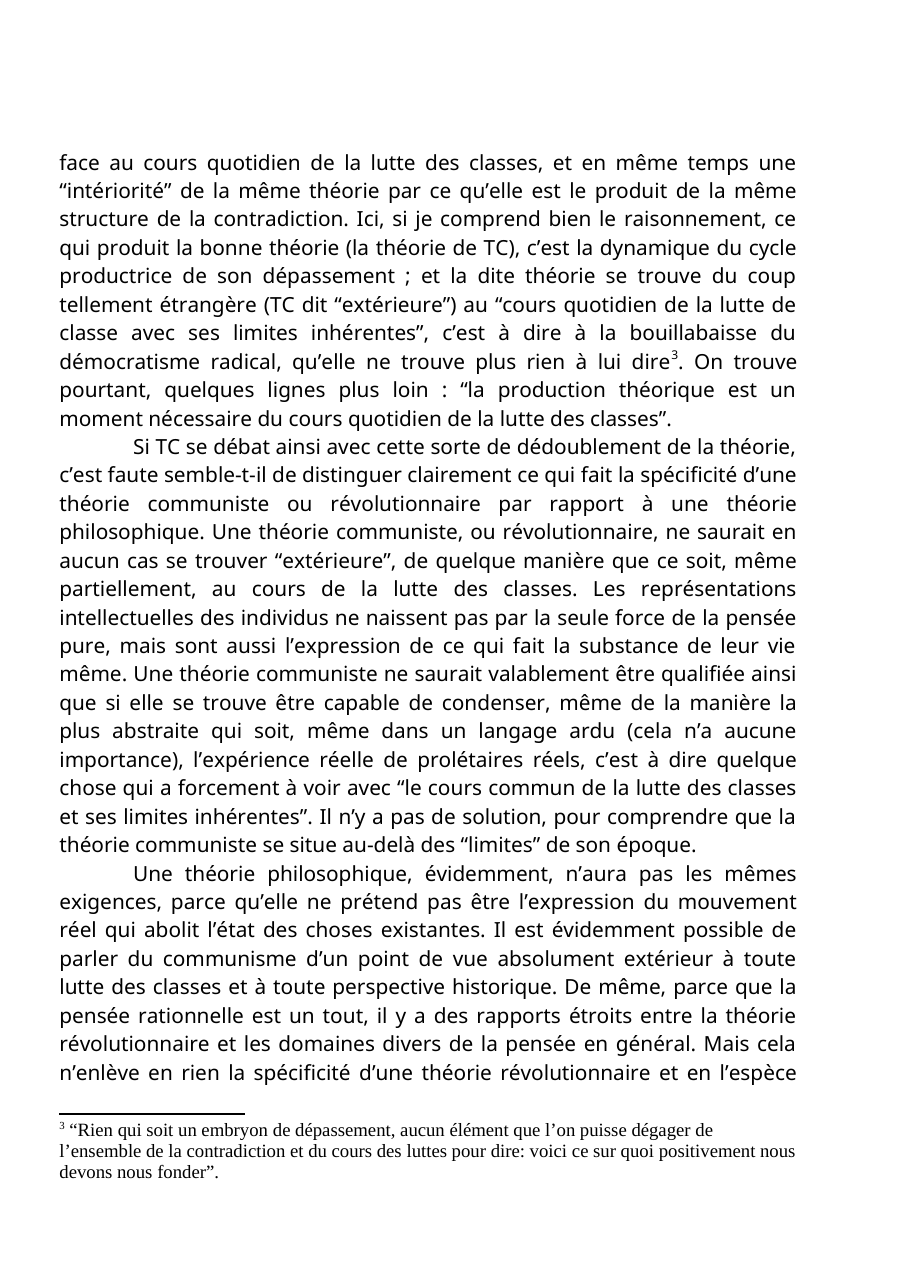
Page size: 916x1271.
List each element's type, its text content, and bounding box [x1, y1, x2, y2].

text Si TC se débat ainsi avec cette sorte de dédoublement de la théorie, c’est faute semble-t-il de distinguer clairement ce qui fait la spécificité d’une théorie communiste ou révolutionnaire par rapport à une théorie philosophique. Une théorie communiste, ou révolutionnaire, ne saurait en aucun cas se trouver “extérieure”, de quelque manière que ce soit, même partiellement, au cours de la lutte des classes. Les représentations intellectuelles des individus ne naissent pas par la seule force de la pensée pure, mais sont aussi l’expression de ce qui fait la substance de leur vie même. Une théorie communiste ne saurait valablement être qualifiée ainsi que si elle se trouve être capable de condenser, même de la manière la plus abstraite qui soit, même dans un langage ardu (cela n’a aucune importance), l’expérience réelle de prolétaires réels, c’est à dire quelque chose qui a forcement à voir avec “le cours commun de la lutte des classes et ses limites inhérentes”. Il n’y a pas de solution, pour comprendre que la théorie communiste se situe au-delà des “limites” de son époque. [59, 432, 797, 859]
text Une théorie philosophique, évidemment, n’aura pas les mêmes exigences, parce qu’elle ne prétend pas être l’expression du mouvement réel qui abolit l’état des choses existantes. Il est évidemment possible de parler du communisme d’un point de vue absolument extérieur à toute lutte des classes et à toute perspective historique. De même, parce que la pensée rationnelle est un tout, il y a des rapports étroits entre la théorie révolutionnaire et les domaines divers de la pensée en général. Mais cela n’enlève en rien la spécificité d’une théorie révolutionnaire et en l’espèce [59, 859, 797, 1086]
text “Rien qui soit un embryon de dépassement, aucun élément que l’on puisse dégager de l’ensemble de la contradiction et du cours des luttes pour dire: voici ce sur quoi positivement nous devons nous fonder”. [59, 1120, 797, 1182]
text face au cours quotidien de la lutte des classes, et en même temps une “intériorité” de la même théorie par ce qu’elle est le produit de la même structure de la contradiction. Ici, si je comprend bien le raisonnement, ce qui produit la bonne théorie (la théorie de TC), c’est la dynamique du cycle productrice de son dépassement ; et la dite théorie se trouve du coup tellement étrangère (TC dit “extérieure”) au “cours quotidien de la lutte de classe avec ses limites inhérentes”, c’est à dire à la bouillabaisse du démocratisme radical, qu’elle ne trouve plus rien à lui dire. On trouve pourtant, quelques lignes plus loin : “la production théorique est un moment nécessaire du cours quotidien de la lutte des classes”. [59, 148, 797, 432]
